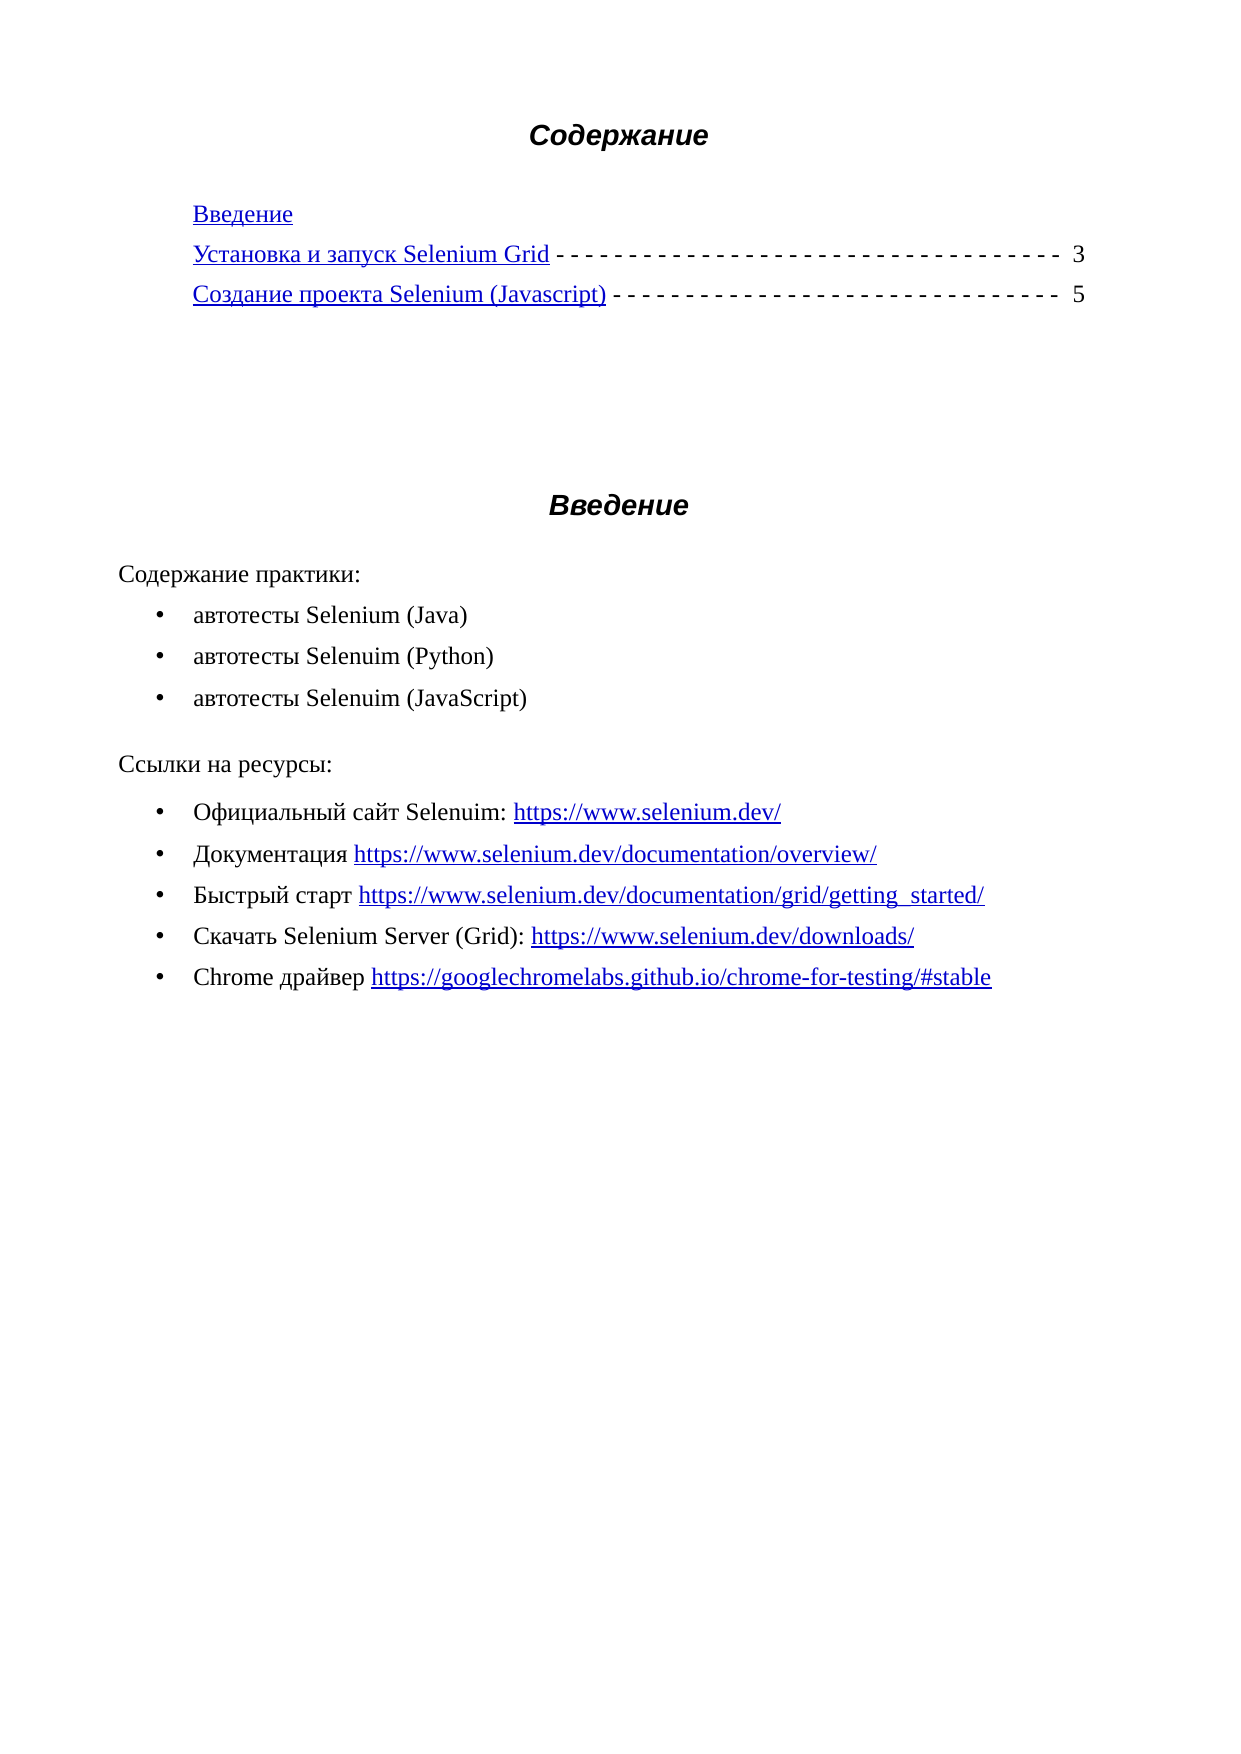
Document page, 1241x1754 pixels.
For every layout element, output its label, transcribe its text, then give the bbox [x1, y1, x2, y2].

table_cell Установка и запуск Selenium Grid - - - - - - - - - - - - - - - - - - - - - - - - - - - - - - - - - - - [187, 233, 1066, 273]
list автотесты Selenuim (Python) [156, 641, 1122, 670]
table_cell [1066, 314, 1122, 354]
table_cell 3 [1066, 233, 1122, 273]
list автотесты Selenium (Java) [156, 600, 1122, 629]
table_cell Создание проекта Selenium (Javascript) - - - - - - - - - - - - - - - - - - - - - - - - - - - - - - - [187, 273, 1066, 313]
list автотесты Selenuim (JavaScript) [156, 683, 1122, 711]
list Официальный сайт Selenuim: https://www.selenium.dev/ [156, 797, 1122, 826]
list Документация https://www.selenium.dev/documentation/overview/ [156, 839, 1122, 867]
subtitle Содержание [118, 118, 1122, 152]
table_header [1066, 193, 1122, 233]
table_cell [1066, 354, 1122, 394]
list Быстрый старт https://www.selenium.dev/documentation/grid/getting_started/ [156, 880, 1122, 909]
list Скачать Selenium Server (Grid): https://www.selenium.dev/downloads/ [156, 921, 1122, 950]
table_header [118, 193, 187, 233]
table_cell [118, 394, 187, 434]
table_cell 5 [1066, 273, 1122, 313]
table_cell [187, 394, 1066, 434]
subtitle Содержание практики: [118, 559, 1122, 588]
table_cell [187, 354, 1066, 394]
table_cell [118, 314, 187, 354]
table_cell [118, 233, 187, 273]
subtitle Введение [118, 488, 1122, 521]
table_cell [187, 314, 1066, 354]
table_cell [118, 273, 187, 313]
table_header Введение [187, 193, 1066, 233]
table_cell [1066, 394, 1122, 434]
table_cell [118, 354, 187, 394]
subtitle Ссылки на ресурсы: [118, 749, 1122, 778]
list Chrome драйвер https://googlechromelabs.github.io/chrome-for-testing/#stable [156, 962, 1122, 991]
